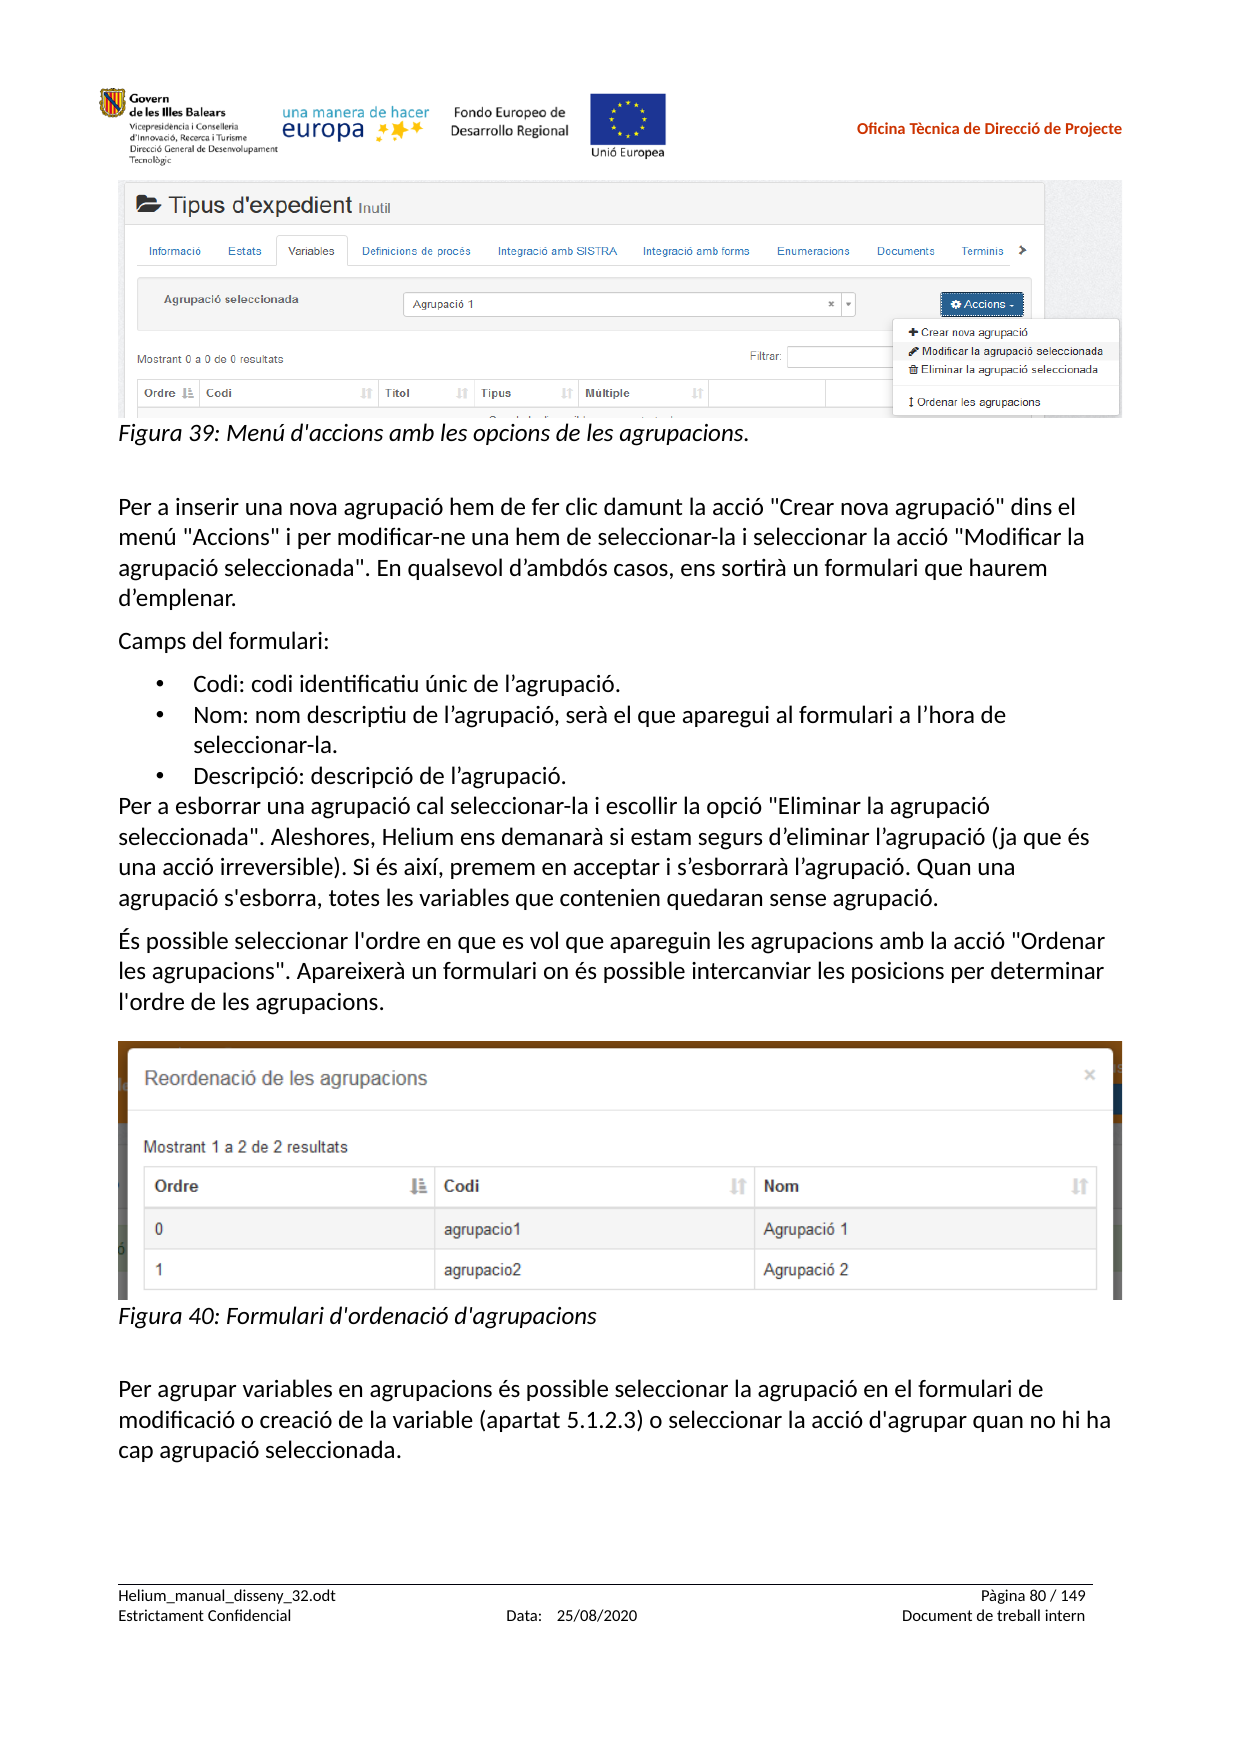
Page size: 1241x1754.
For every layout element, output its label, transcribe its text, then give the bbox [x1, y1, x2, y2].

picture [99, 87, 668, 166]
text És possible seleccionar l'ordre en que es vol que apareguin les agrupacions amb la acció "Ordenar les agrupacions". Apareixerà un formulari on és possible intercanviar les posicions per determinar l'ordre de les agrupacions. [118, 925, 1122, 1016]
text Per agrupar variables en agrupacions és possible seleccionar la agrupació en el formulari de modificació o creació de la variable (apartat 5.1.2.3) o seleccionar la acció d'agrupar quan no hi ha cap agrupació seleccionada. [118, 1373, 1122, 1465]
text Per a inserir una nova agrupació hem de fer clic damunt la acció "Crear nova agrupació" dins el menú "Accions" i per modificar-ne una hem de seleccionar-la i seleccionar la acció "Modificar la agrupació seleccionada". En qualsevol d’ambdós casos, ens sortirà un formulari que haurem d’emplenar. [118, 491, 1122, 613]
text Camps del formulari: [118, 625, 1122, 656]
text Figura 40: Formulari d'ordenació d'agrupacions [118, 1300, 1122, 1330]
picture [118, 1041, 1123, 1300]
list Nom: nom descriptiu de l’agrupació, serà el que aparegui al formulari a l’hora de seleccionar-la. [156, 699, 1122, 760]
list Codi: codi identificatiu únic de l’agrupació. [156, 668, 1122, 699]
text Figura 39: Menú d'accions amb les opcions de les agrupacions. [118, 418, 1122, 448]
list Descripció: descripció de l’agrupació. [156, 760, 1122, 790]
text Per a esborrar una agrupació cal seleccionar-la i escollir la opció "Eliminar la agrupació seleccionada". Aleshores, Helium ens demanarà si estam segurs d’eliminar l’agrupació (ja que és una acció irreversible). Si és així, premem en acceptar i s’esborrarà l’agrupació. Quan una agrupació s'esborra, totes les variables que contenien quedaran sense agrupació. [118, 790, 1122, 912]
